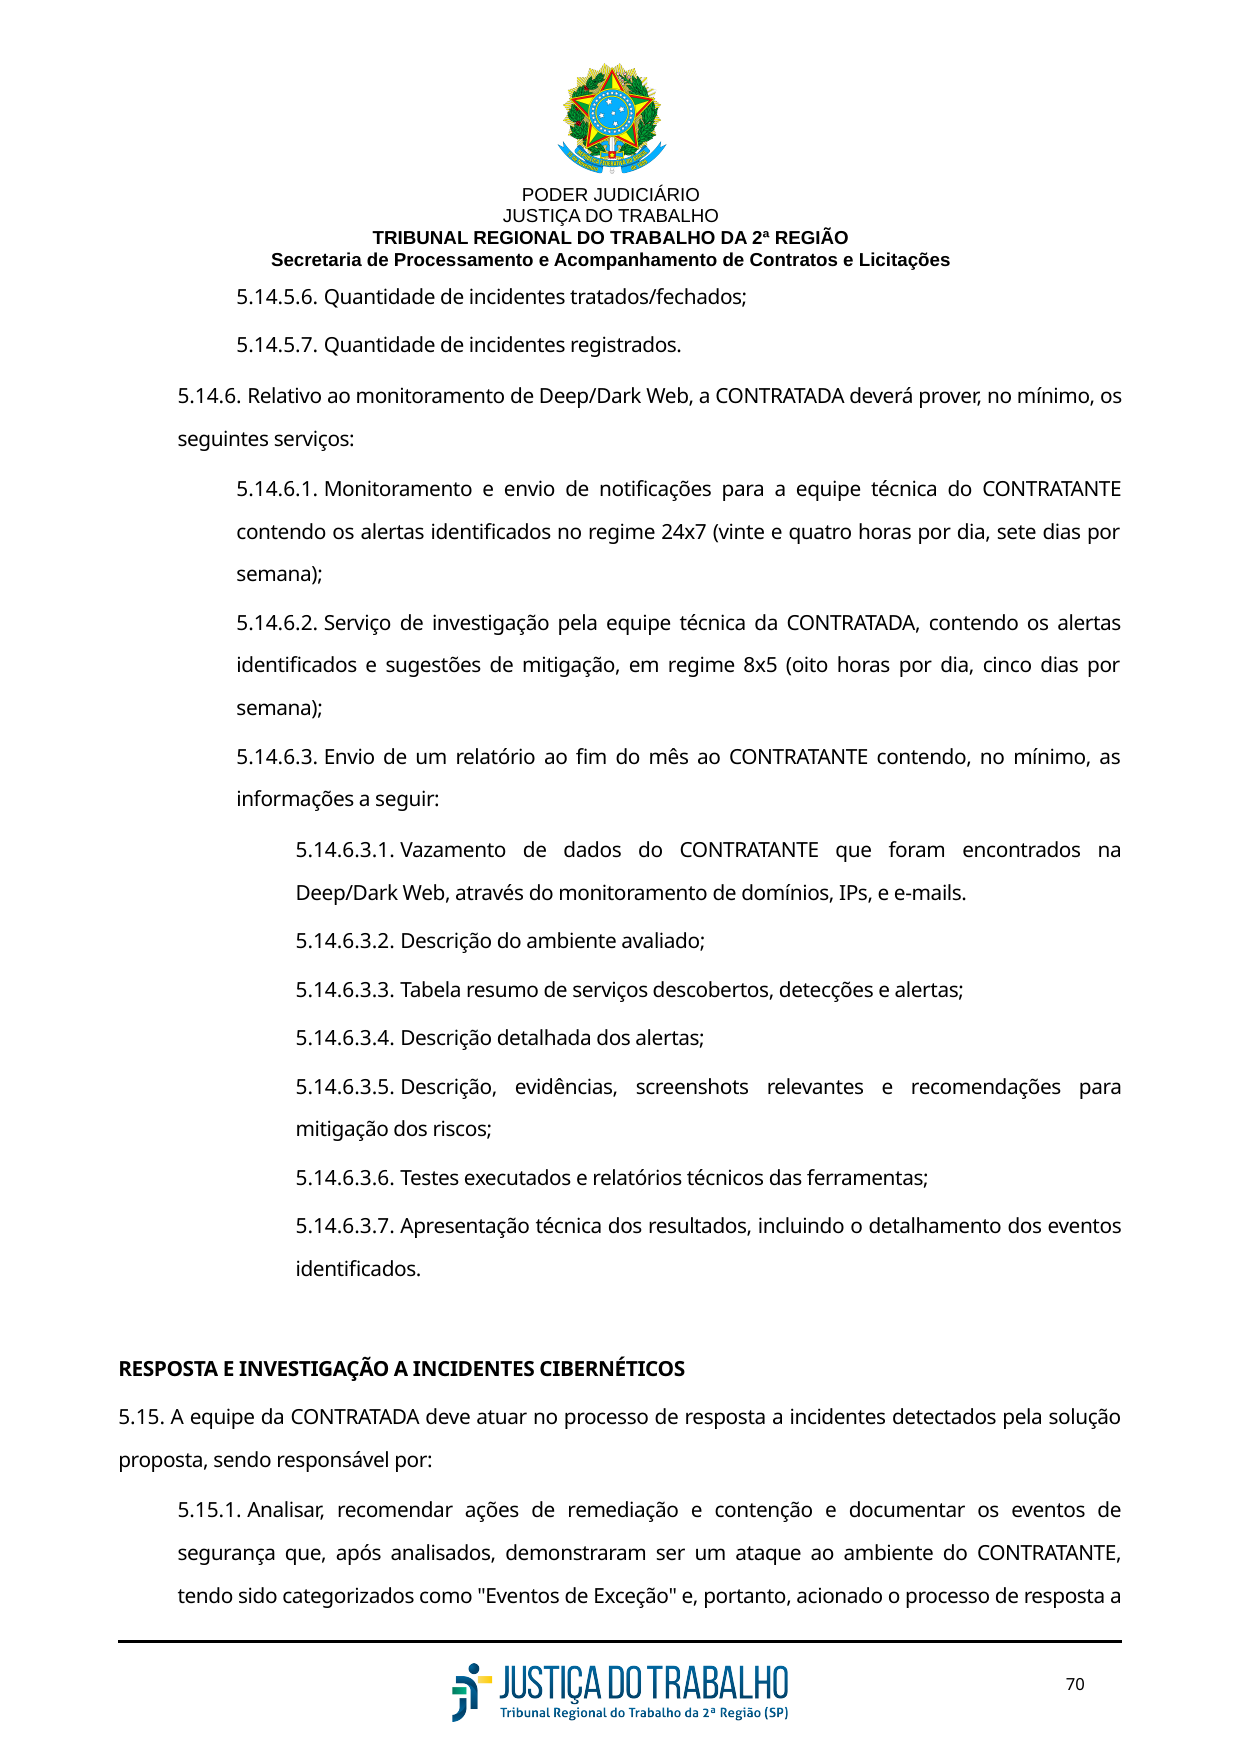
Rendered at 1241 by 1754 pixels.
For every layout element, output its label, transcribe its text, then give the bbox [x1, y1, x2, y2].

list Quantidade de incidentes tratados/fechados; [236, 282, 1122, 310]
picture [452, 1663, 788, 1722]
list A equipe da CONTRATADA deve atuar no processo de resposta a incidentes detectados pela solução proposta, sendo responsável por: [118, 1402, 1122, 1475]
list Quantidade de incidentes registrados. [236, 330, 1122, 361]
list Descrição detalhada dos alertas; [295, 1023, 1122, 1052]
list Serviço de investigação pela equipe técnica da CONTRATADA, contendo os alertas identificados e sugestões de mitigação, em regime 8x5 (oito horas por dia, cinco dias por semana); [236, 608, 1122, 722]
list Relativo ao monitoramento de Deep/Dark Web, a CONTRATADA deverá prover, no mínimo, os seguintes serviços: [177, 381, 1122, 454]
list Descrição do ambiente avaliado; [295, 926, 1122, 954]
list RESPOSTA E INVESTIGAÇÃO A INCIDENTES CIBERNÉTICOS [118, 1354, 1122, 1382]
list Envio de um relatório ao fim do mês ao CONTRATANTE contendo, no mínimo, as informações a seguir: [236, 742, 1122, 815]
list Testes executados e relatórios técnicos das ferramentas; [295, 1163, 1122, 1191]
list Analisar, recomendar ações de remediação e contenção e documentar os eventos de segurança que, após analisados, demonstraram ser um ataque ao ambiente do CONTRATANTE, tendo sido categorizados como "Eventos de Exceção" e, portanto, acionado o processo de resposta a [177, 1496, 1122, 1609]
list Tabela resumo de serviços descobertos, detecções e alertas; [295, 975, 1122, 1003]
list Apresentação técnica dos resultados, incluindo o detalhamento dos eventos identificados. [295, 1211, 1122, 1282]
list Monitoramento e envio de notificações para a equipe técnica do CONTRATANTE contendo os alertas identificados no regime 24x7 (vinte e quatro horas por dia, sete dias por semana); [236, 474, 1122, 588]
list Descrição, evidências, screenshots relevantes e recomendações para mitigação dos riscos; [295, 1072, 1122, 1143]
list Vazamento de dados do CONTRATANTE que foram encontrados na Deep/Dark Web, através do monitoramento de domínios, IPs, e e-mails. [295, 835, 1122, 906]
